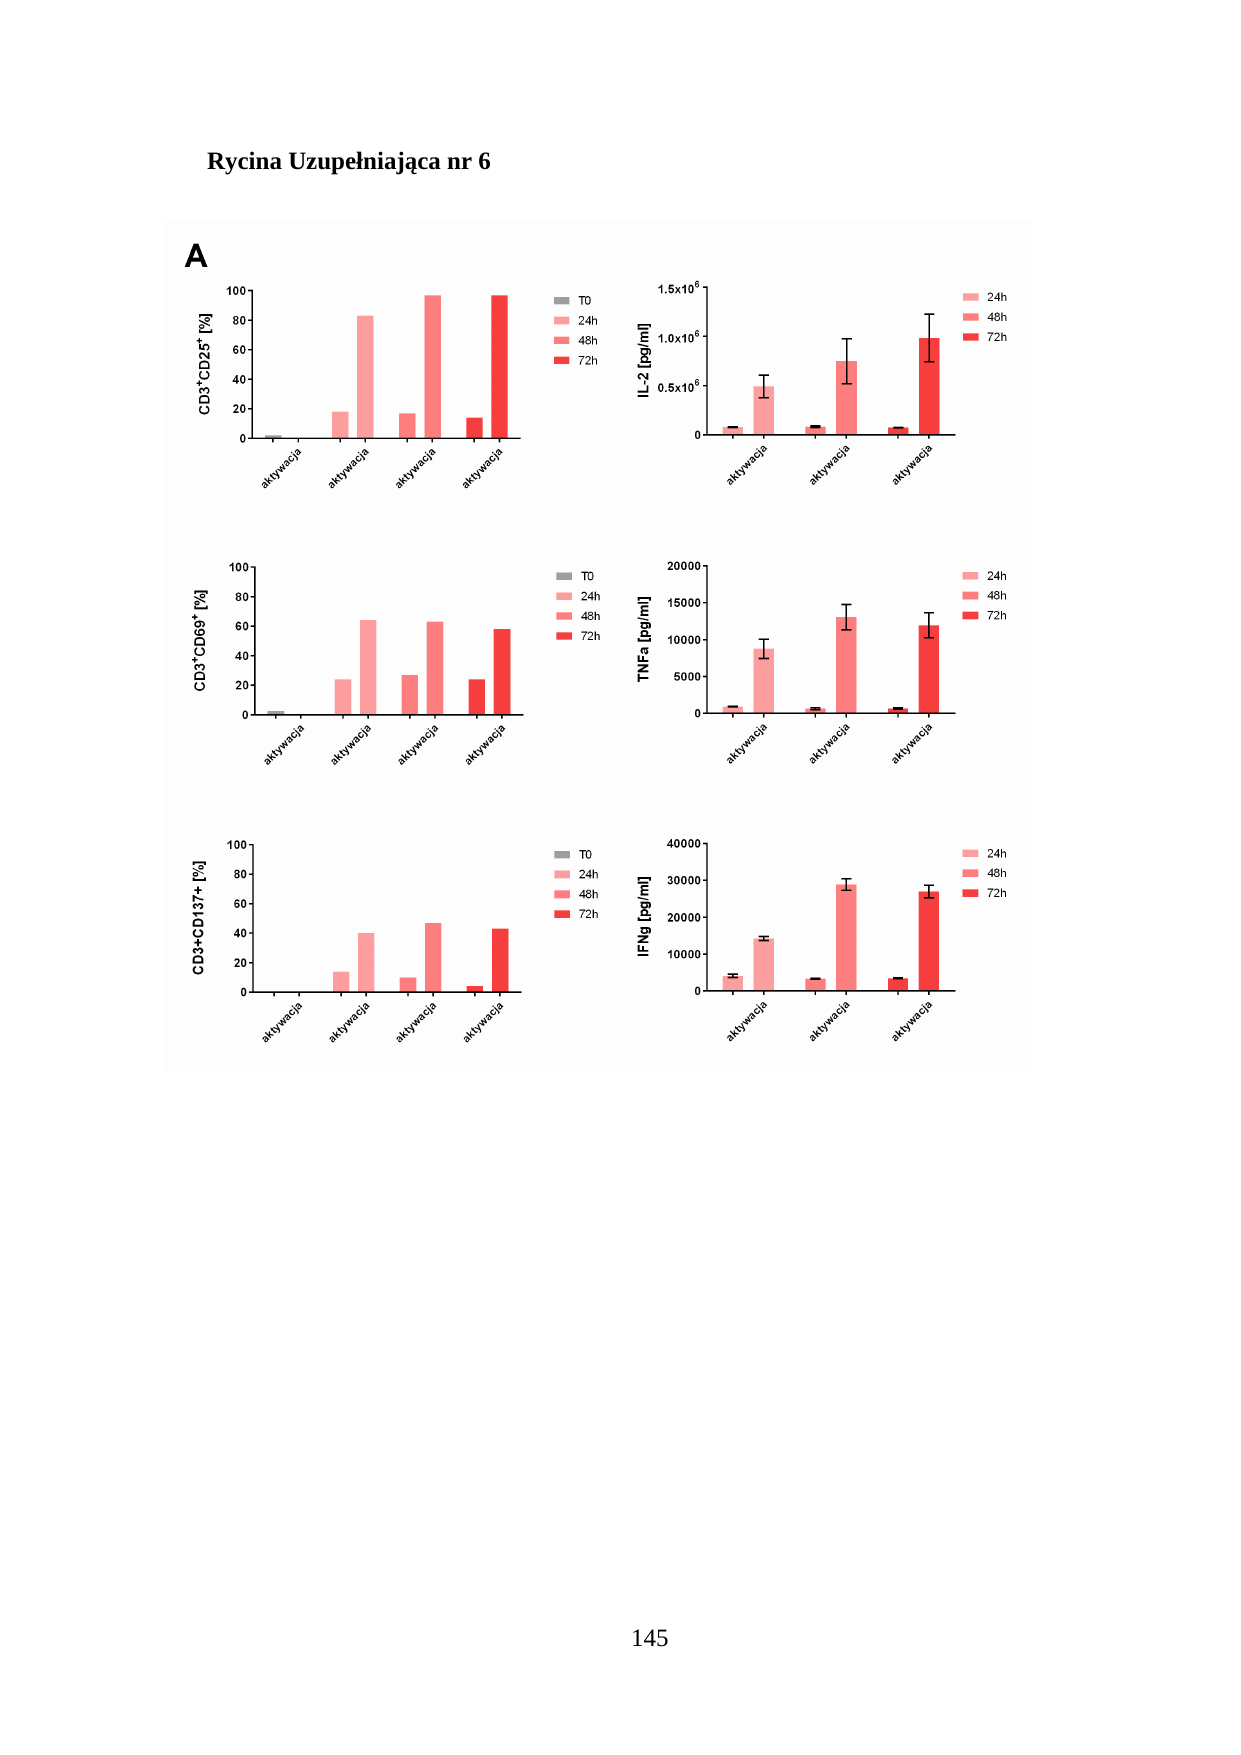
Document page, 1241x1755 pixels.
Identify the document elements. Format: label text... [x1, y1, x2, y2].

subtitle Rycina Uzupełniająca nr 6 [207, 146, 1066, 174]
